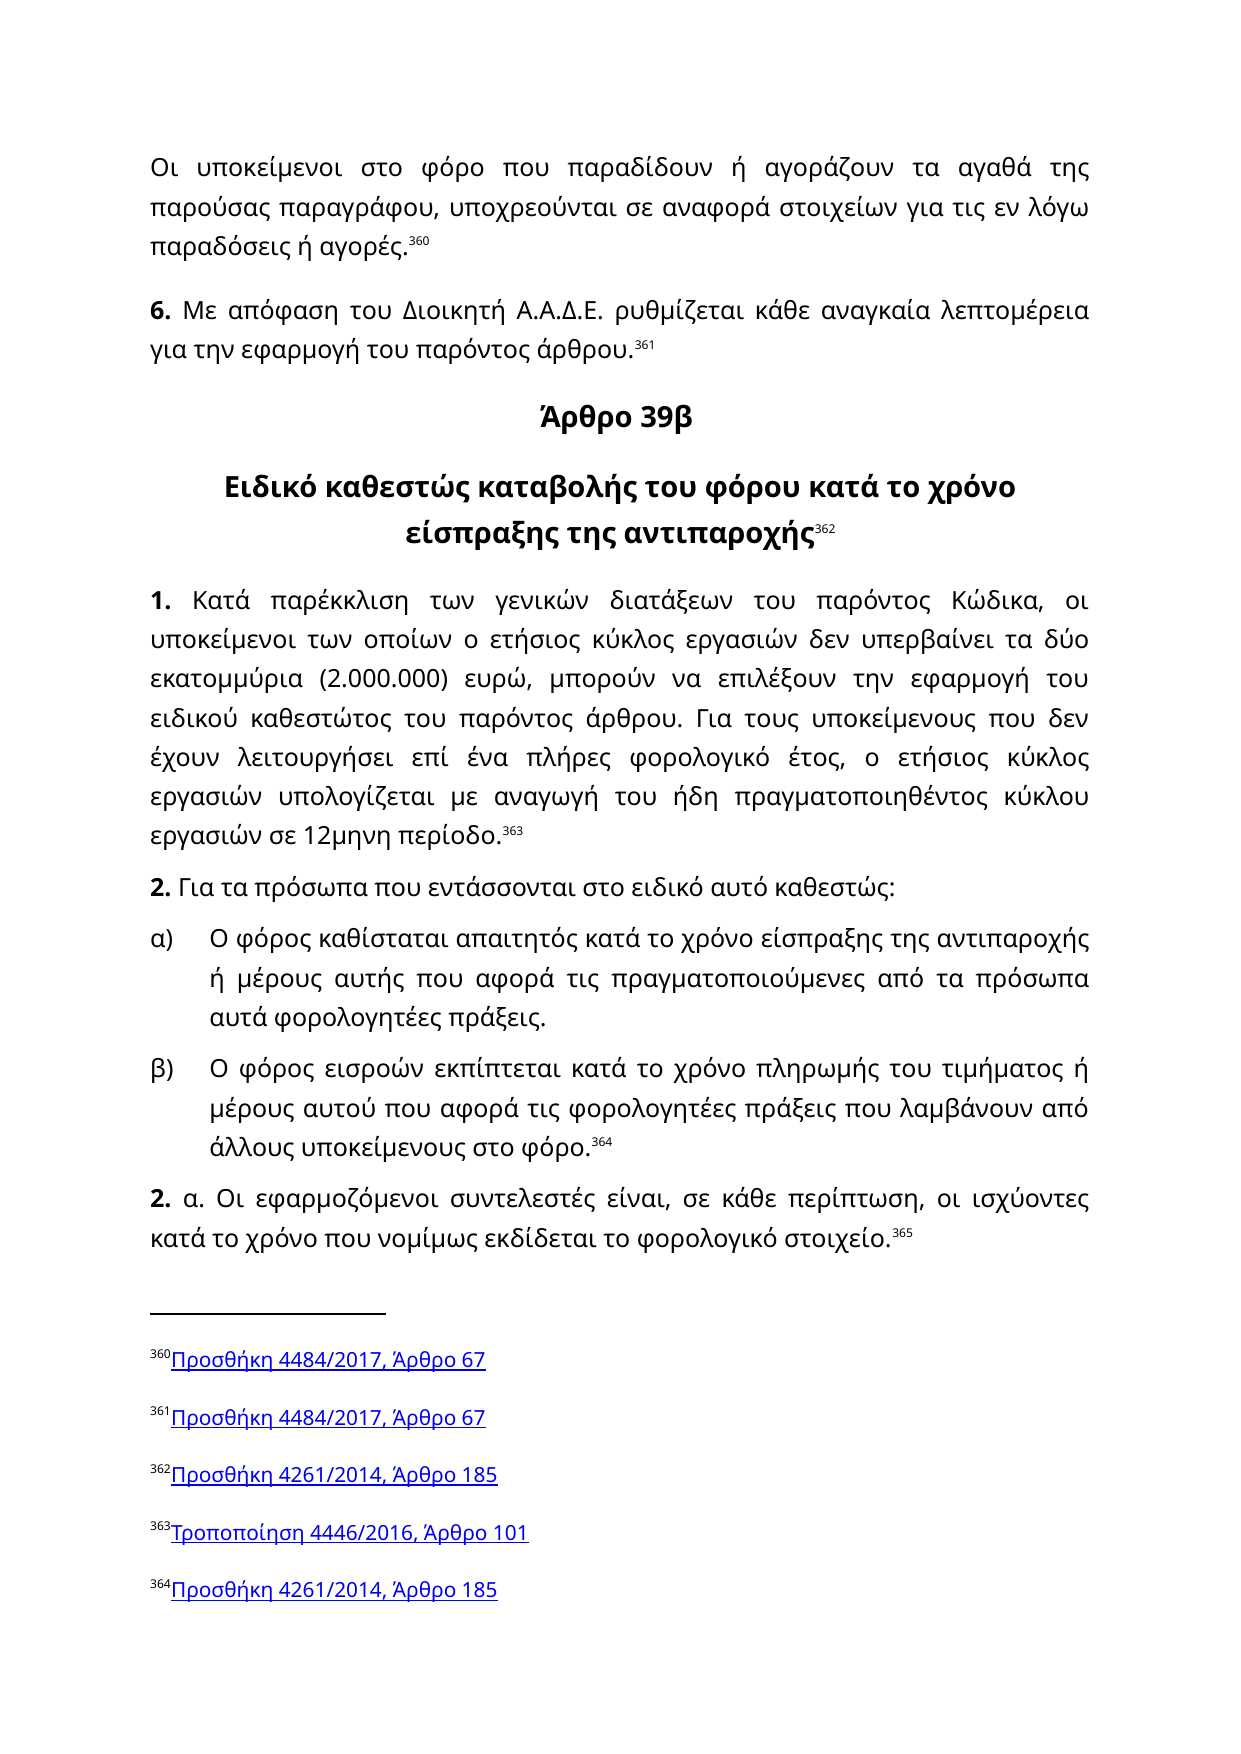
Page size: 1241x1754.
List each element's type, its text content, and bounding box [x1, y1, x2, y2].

text Προσθήκη 4261/2014, Άρθρο 185 [150, 1460, 1090, 1489]
text 2. Για τα πρόσωπα που εντάσσονται στο ειδικό αυτό καθεστώς: [150, 869, 1090, 903]
text Προσθήκη 4484/2017, Άρθρο 67 [150, 1345, 1090, 1373]
text Προσθήκη 4484/2017, Άρθρο 67 [150, 1403, 1090, 1431]
text Οι υποκείµενοι στο φόρο που παραδίδουν ή αγοράζουν τα αγαθά της παρούσας παραγράφου, υποχρεούνται σε αναφορά στοιχείων για τις εν λόγω παραδόσεις ή αγορές. [150, 150, 1090, 262]
text 1. Κατά παρέκκλιση των γενικών διατάξεων του παρόντος Κώδικα, οι υποκείμενοι των οποίων ο ετήσιος κύκλος εργασιών δεν υπερβαίνει τα δύο εκατομμύρια (2.000.000) ευρώ, μπορούν να επιλέξουν την εφαρμογή του ειδικού καθεστώτος του παρόντος άρθρου. Για τους υποκείμενους που δεν έχουν λειτουργήσει επί ένα πλήρες φορολογικό έτος, ο ετήσιος κύκλος εργασιών υπολογίζεται με αναγωγή του ήδη πραγματοποιηθέντος κύκλου εργασιών σε 12μηνη περίοδο. [150, 583, 1090, 852]
subtitle Άρθρο 39β [150, 396, 1090, 436]
text 2. α. Οι εφαρμοζόμενοι συντελεστές είναι, σε κάθε περίπτωση, οι ισχύοντες κατά το χρόνο που νομίμως εκδίδεται το φορολογικό στοιχείο. [150, 1181, 1090, 1254]
text 6. Με απόφαση του Διοικητή Α.Α.Δ.Ε. ρυθµίζεται κάθε αναγκαία λεπτοµέρεια για την εφαρµογή του παρόντος άρθρου. [150, 292, 1090, 366]
list β) Ο φόρος εισροών εκπίπτεται κατά το χρόνο πληρωμής του τιμήματος ή μέρους αυτού που αφορά τις φορολογητέες πράξεις που λαμβάνουν από άλλους υποκείμενους στο φόρο. [150, 1051, 1090, 1163]
subtitle Ειδικό καθεστώς καταβολής του φόρου κατά το χρόνο είσπραξης της αντιπαροχής [150, 466, 1090, 552]
list α) Ο φόρος καθίσταται απαιτητός κατά το χρόνο είσπραξης της αντιπαροχής ή μέρους αυτής που αφορά τις πραγματοποιούμενες από τα πρόσωπα αυτά φορολογητέες πράξεις. [150, 921, 1090, 1033]
text Προσθήκη 4261/2014, Άρθρο 185 [150, 1576, 1090, 1604]
text Τροποποίηση 4446/2016, Άρθρο 101 [150, 1518, 1090, 1546]
